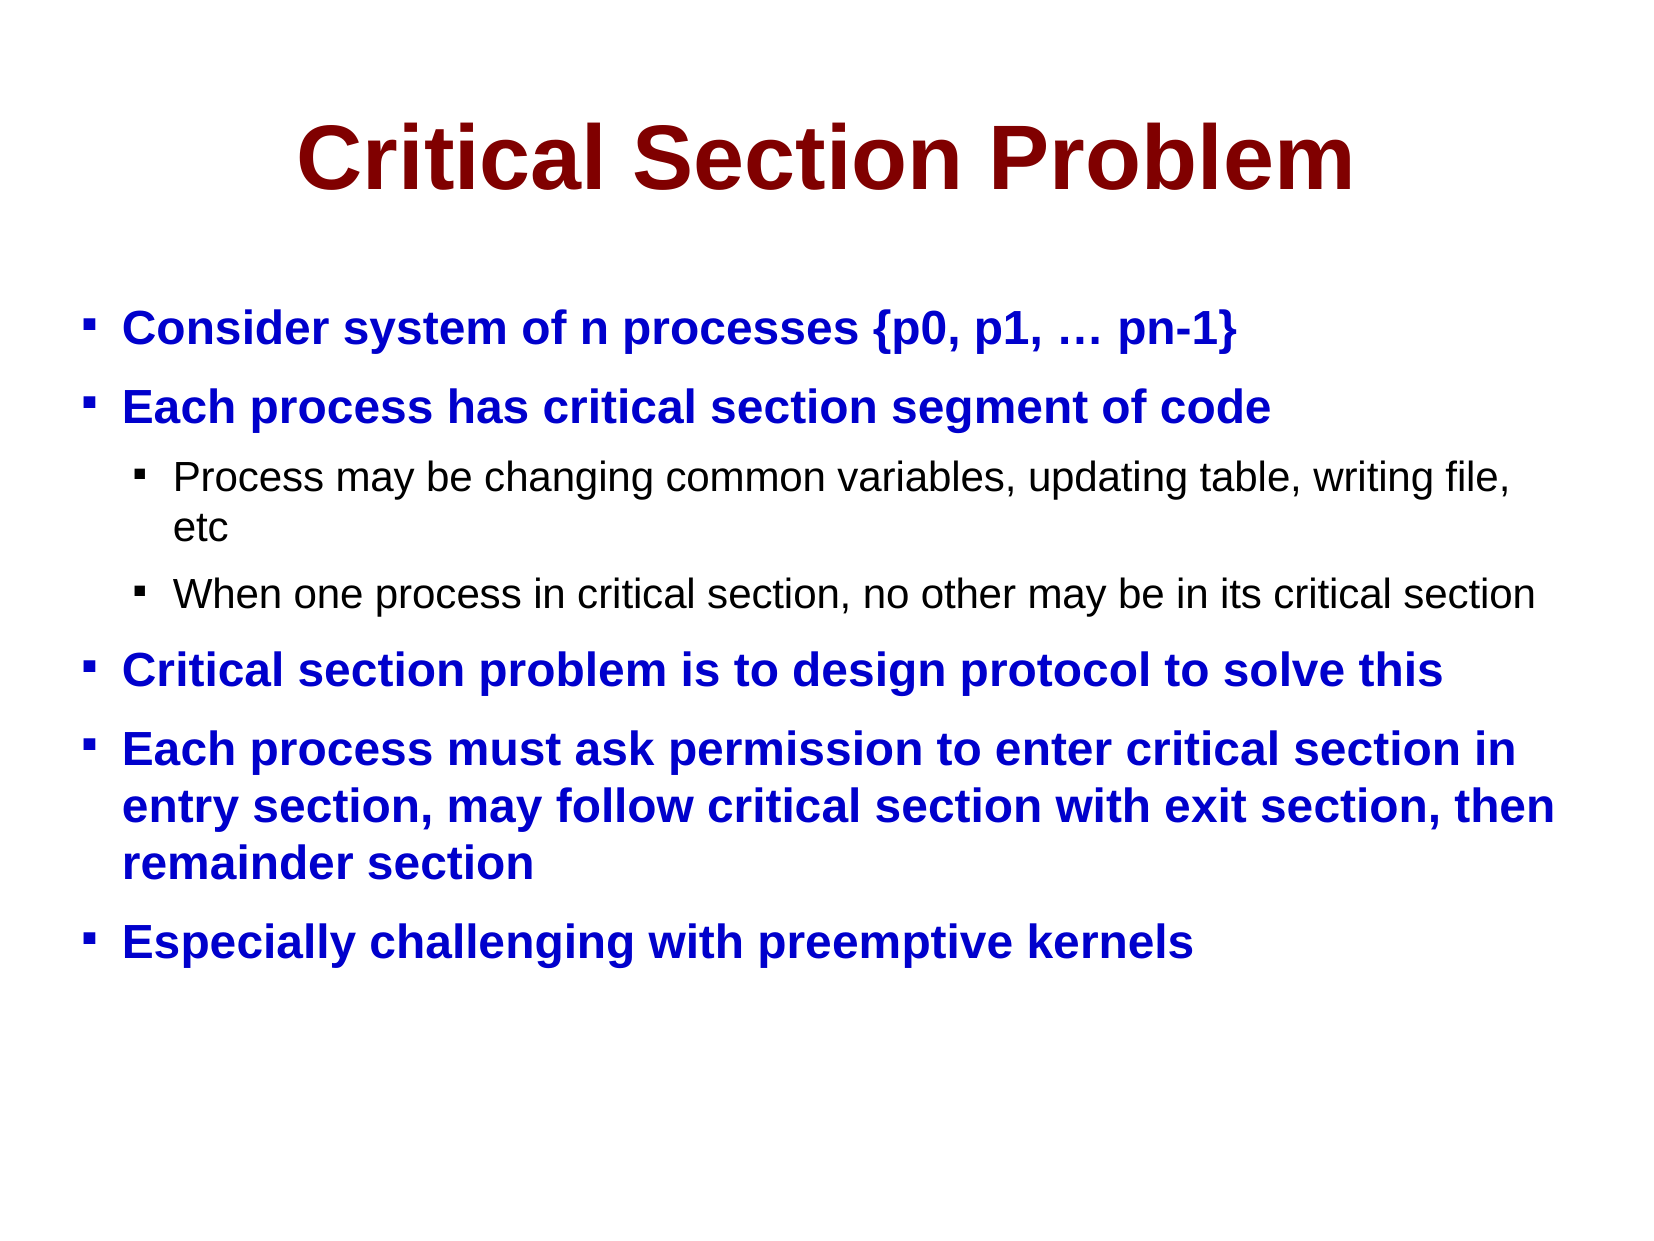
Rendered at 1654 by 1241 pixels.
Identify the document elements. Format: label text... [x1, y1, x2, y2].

title Critical Section Problem [82, 49, 1571, 257]
list Consider system of n processes {p0, p1, … pn-1} Each process has critical section segment of code Process may be changing common variables, updating table, writing file, etc When one process in critical section, no other may be in its critical section Critical section problem is to design protocol to solve this Each process must ask permission to enter critical section in entry section, may follow critical section with exit section, then remainder section Especially challenging with preemptive kernels [70, 296, 1559, 1016]
